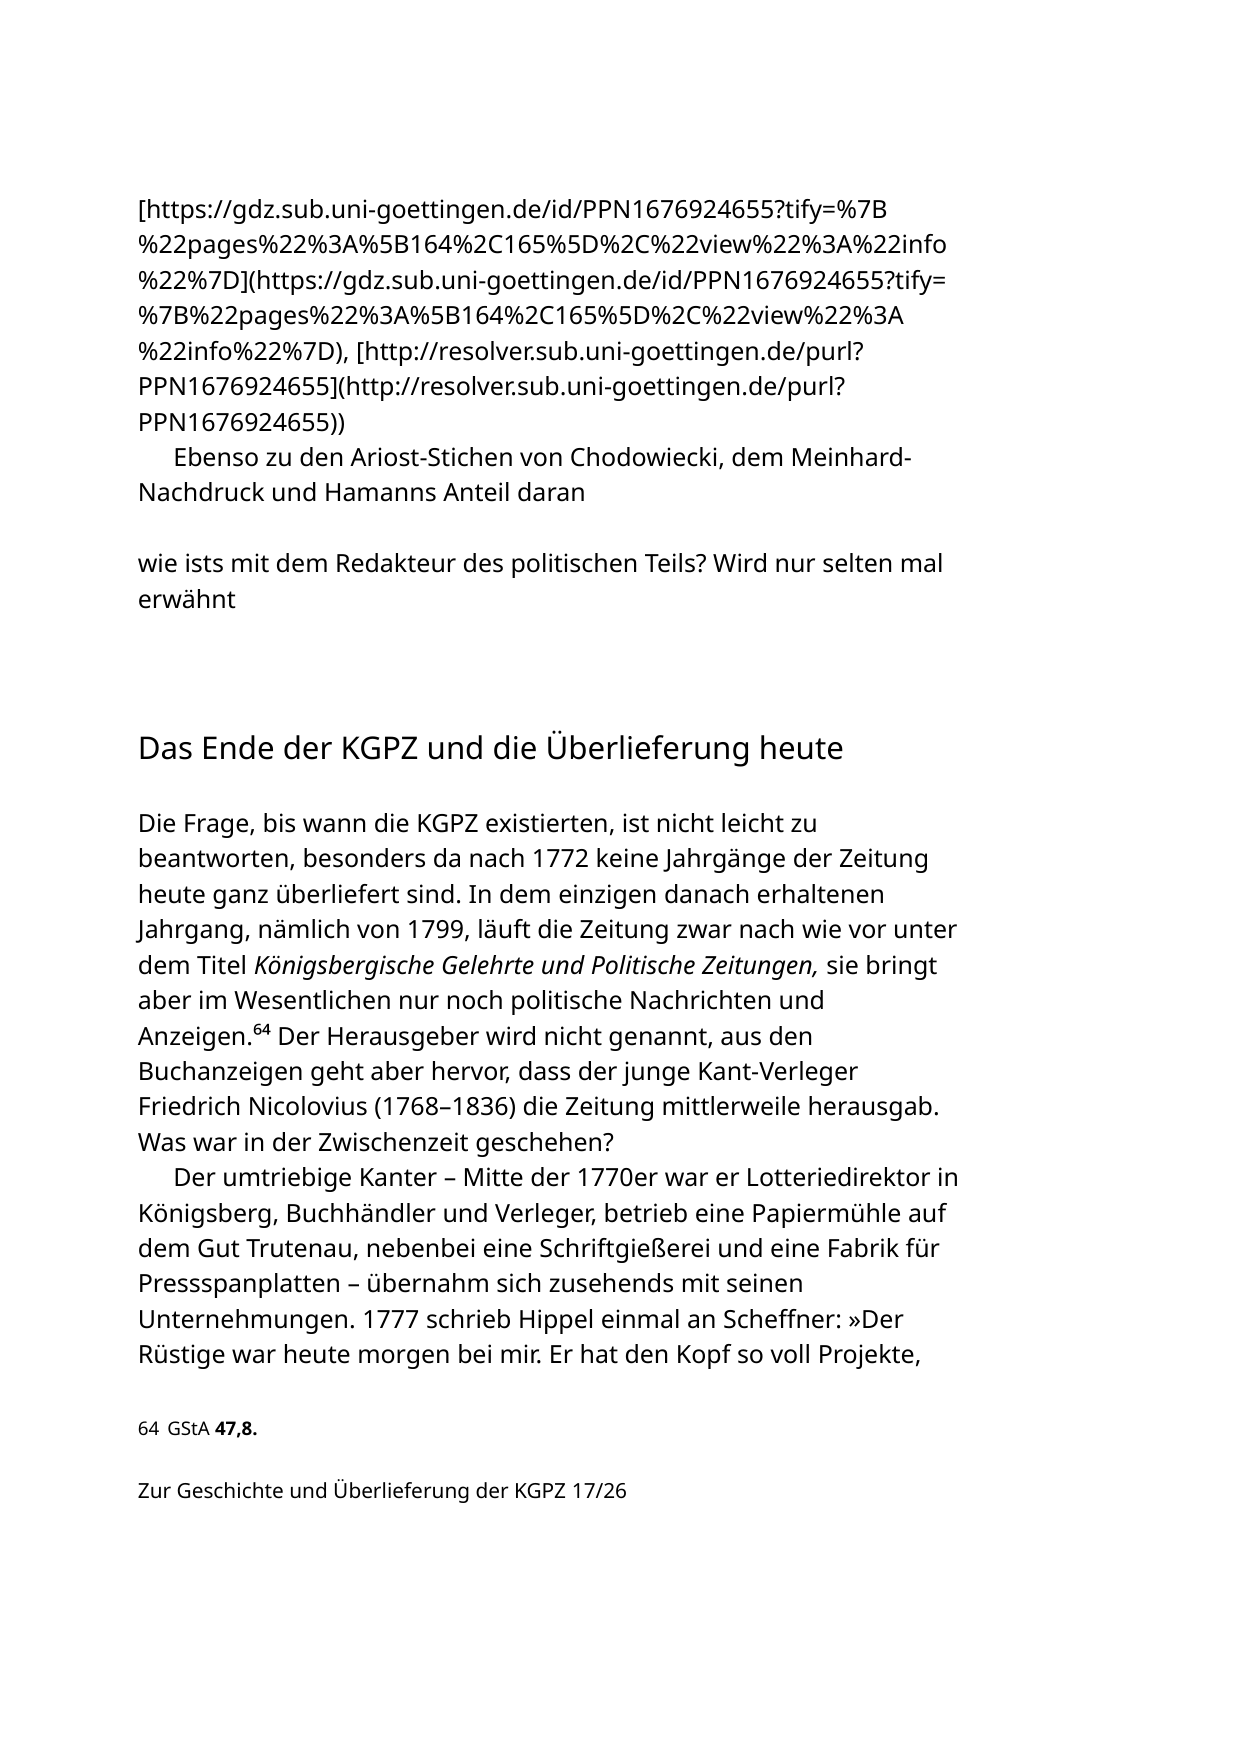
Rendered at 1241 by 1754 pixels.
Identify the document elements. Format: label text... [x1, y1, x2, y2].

text GStA 47,8. [138, 1415, 846, 1441]
text Ebenso zu den Ariost-Stichen von Chodowiecki, dem Meinhard-Nachdruck und Hamanns Anteil daran [138, 438, 964, 509]
text [https://gdz.sub.uni-goettingen.de/id/PPN1676924655?tify=%7B%22pages%22%3A%5B164%2C165%5D%2C%22view%22%3A%22info%22%7D](https://gdz.sub.uni-goettingen.de/id/PPN1676924655?tify=%7B%22pages%22%3A%5B164%2C165%5D%2C%22view%22%3A%22info%22%7D), [http://resolver.sub.uni-goettingen.de/purl?PPN1676924655](http://resolver.sub.uni-goettingen.de/purl?PPN1676924655)) [138, 190, 964, 438]
text Der umtriebige Kanter – Mitte der 1770er war er Lotteriedirektor in Königsberg, Buchhändler und Verleger, betrieb eine Papiermühle auf dem Gut Trutenau, nebenbei eine Schriftgießerei und eine Fabrik für Pressspanplatten – übernahm sich zusehends mit seinen Unternehmungen. 1777 schrieb Hippel einmal an Scheffner: »Der Rüstige war heute morgen bei mir. Er hat den Kopf so voll Projekte, [138, 1158, 964, 1371]
text wie ists mit dem Redakteur des politischen Teils? Wird nur selten mal erwähnt [138, 544, 964, 615]
text Die Frage, bis wann die KGPZ existierten, ist nicht leicht zu beantworten, besonders da nach 1772 keine Jahrgänge der Zeitung heute ganz überliefert sind. In dem einzigen danach erhaltenen Jahrgang, nämlich von 1799, läuft die Zeitung zwar nach wie vor unter dem Titel Königsbergische Gelehrte und Politische Zeitungen, sie bringt aber im Wesentlichen nur noch politische Nachrichten und Anzeigen. Der Herausgeber wird nicht genannt, aus den Buchanzeigen geht aber hervor, dass der junge Kant-Verleger Friedrich Nicolovius (1768–1836) die Zeitung mittlerweile herausgab. Was war in der Zwischenzeit geschehen? [138, 804, 964, 1158]
subtitle Das Ende der KGPZ und die Überlieferung heute [138, 721, 964, 769]
